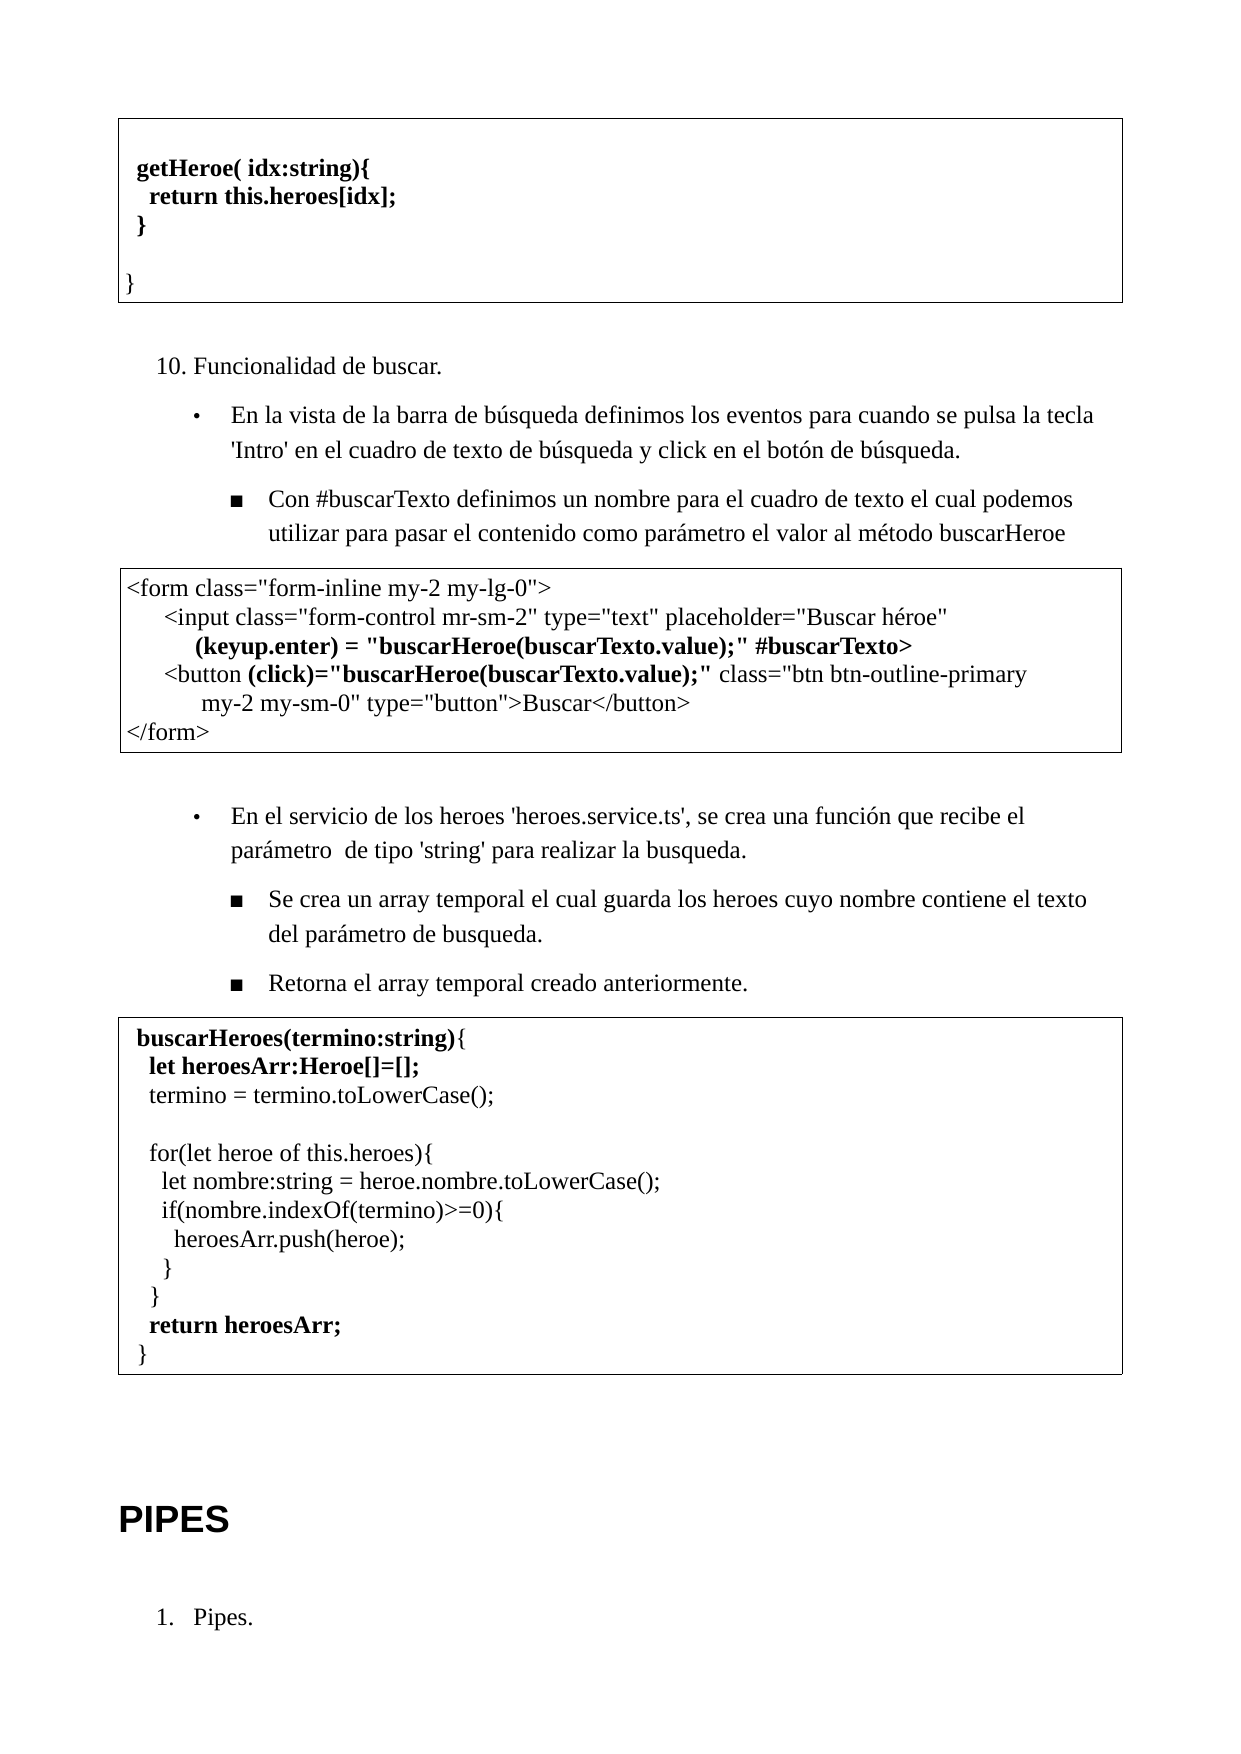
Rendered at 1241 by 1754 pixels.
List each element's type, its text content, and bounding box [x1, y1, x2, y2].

list Retorna el array temporal creado anteriormente. [231, 968, 1122, 997]
table_header getHeroe( idx:string){ return this.heroes[idx]; } } [119, 119, 1122, 302]
table_header buscarHeroes(termino:string){ let heroesArr:Heroe[]=[]; termino = termino.toLowerCase(); for(let heroe of this.heroes){ let nombre:string = heroe.nombre.toLowerCase(); if(nombre.indexOf(termino)>=0){ heroesArr.push(heroe); } } return heroesArr; } [119, 1018, 1122, 1373]
table_header <form class="form-inline my-2 my-lg-0"> <input class="form-control mr-sm-2" type="text" placeholder="Buscar héroe" (keyup.enter) = "buscarHeroe(buscarTexto.value);" #buscarTexto> <button (click)="buscarHeroe(buscarTexto.value);" class="btn btn-outline-primary my-2 my-sm-0" type="button">Buscar</button> </form> [121, 569, 1121, 752]
list Con #buscarTexto definimos un nombre para el cuadro de texto el cual podemos utilizar para pasar el contenido como parámetro el valor al método buscarHeroe [231, 484, 1122, 547]
list En la vista de la barra de búsqueda definimos los eventos para cuando se pulsa la tecla 'Intro' en el cuadro de texto de búsqueda y click en el botón de búsqueda. [193, 400, 1122, 464]
list En el servicio de los heroes 'heroes.service.ts', se crea una función que recibe el parámetro de tipo 'string' para realizar la busqueda. [193, 801, 1122, 864]
list Funcionalidad de buscar. [156, 351, 1122, 380]
list Se crea un array temporal el cual guarda los heroes cuyo nombre contiene el texto del parámetro de busqueda. [231, 884, 1122, 947]
subtitle PIPES [118, 1497, 1122, 1540]
list Pipes. [156, 1602, 1122, 1631]
